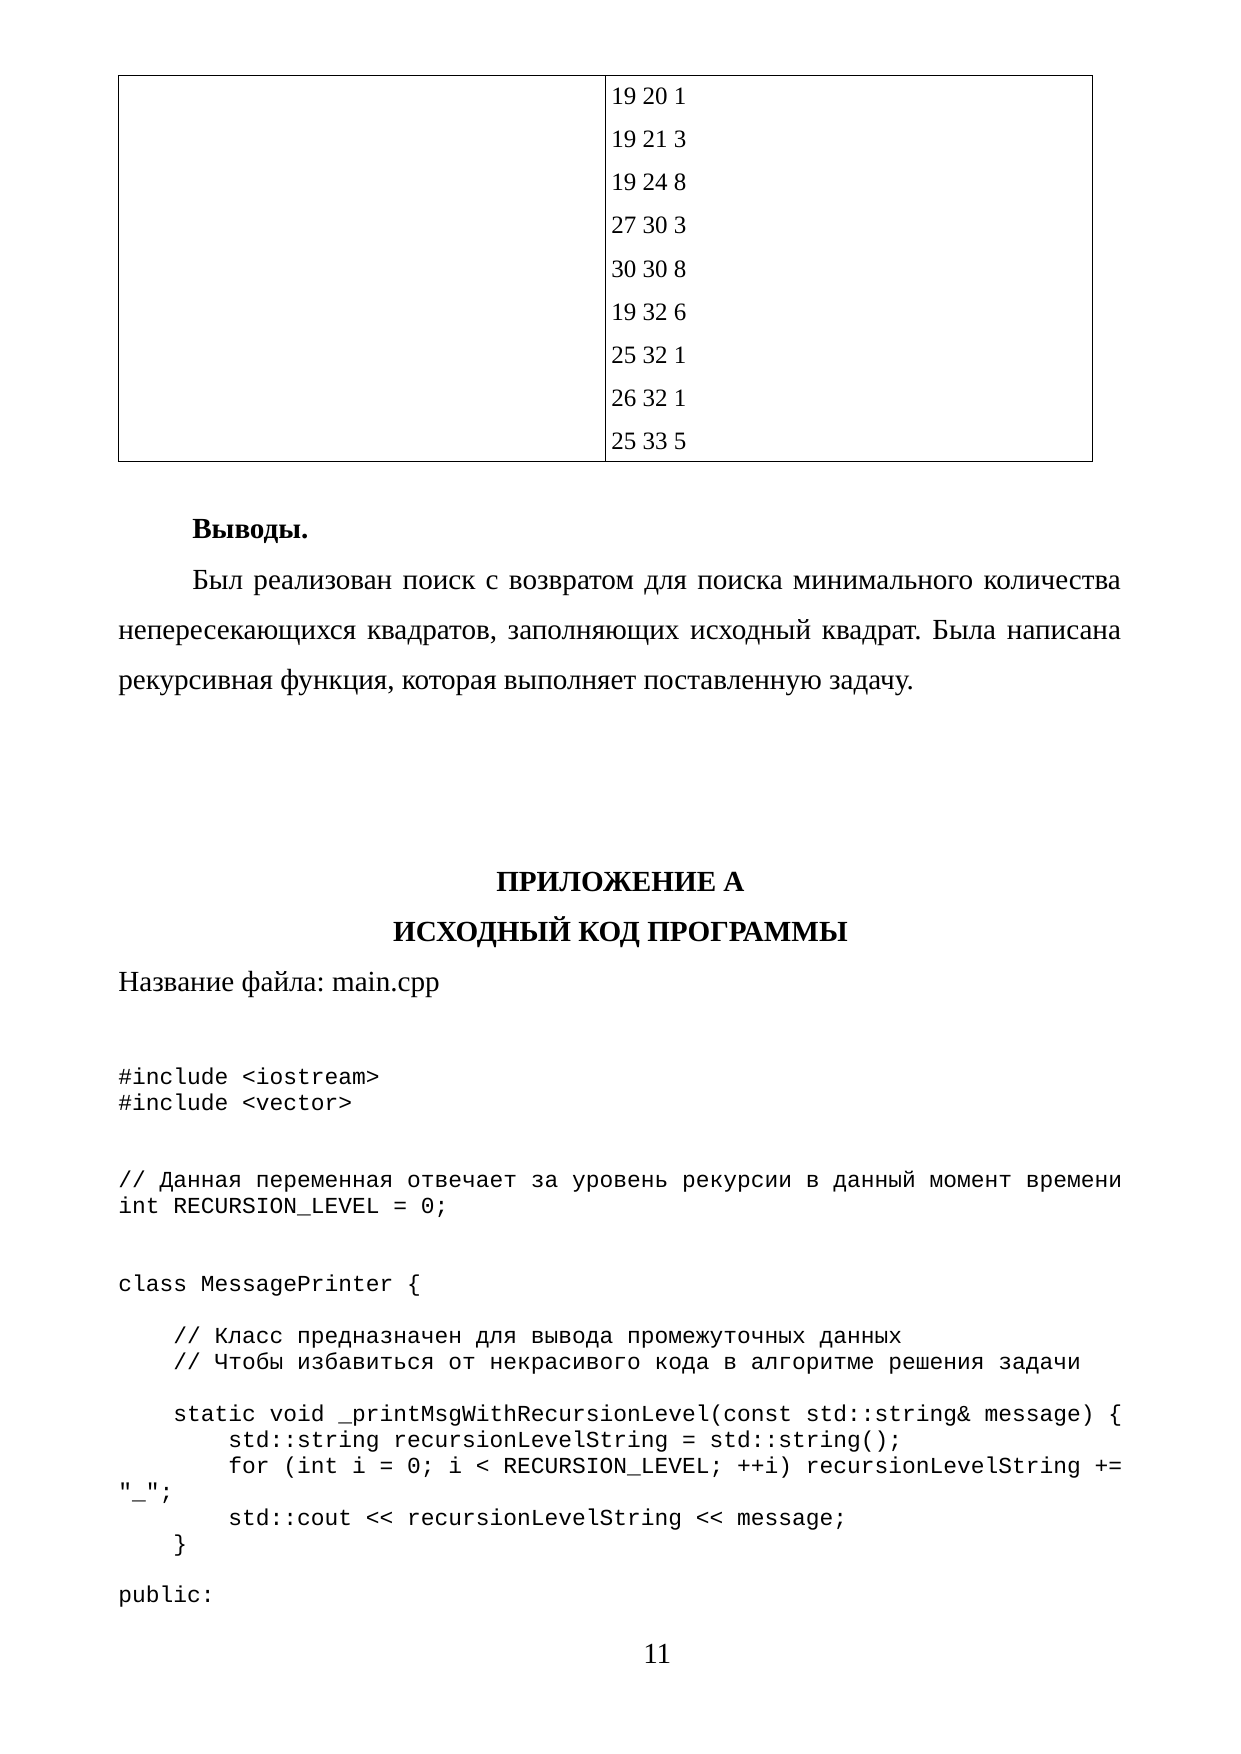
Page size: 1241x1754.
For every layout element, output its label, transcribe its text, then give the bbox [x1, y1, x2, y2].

text ПРИЛОЖЕНИЕ А [118, 864, 1122, 897]
text Название файла: main.cpp [118, 964, 1122, 998]
text Был реализован поиск с возвратом для поиска минимального количества непересекающихся квадратов, заполняющих исходный квадрат. Была написана рекурсивная функция, которая выполняет поставленную задачу. [118, 562, 1122, 696]
subtitle Выводы. [118, 512, 1122, 545]
text #include <iostream> #include <vector> // Данная переменная отвечает за уровень рекурсии в данный момент времени int RECURSION_LEVEL = 0; class MessagePrinter { // Класс предназначен для вывода промежуточных данных // Чтобы избавиться от некрасивого кода в алгоритме решения задачи static void _printMsgWithRecursionLevel(const std::string& message) { std::string recursionLevelString = std::string(); for (int i = 0; i < RECURSION_LEVEL; ++i) recursionLevelString += "_"; std::cout << recursionLevelString << message; } public: [118, 1065, 1122, 1636]
text ИСХОДНЫЙ КОД ПРОГРАММЫ [118, 914, 1122, 948]
table_cell 19 20 1 19 21 3 19 24 8 27 30 3 30 30 8 19 32 6 25 32 1 26 32 1 25 33 5 [606, 76, 1092, 461]
table_cell [119, 76, 605, 461]
